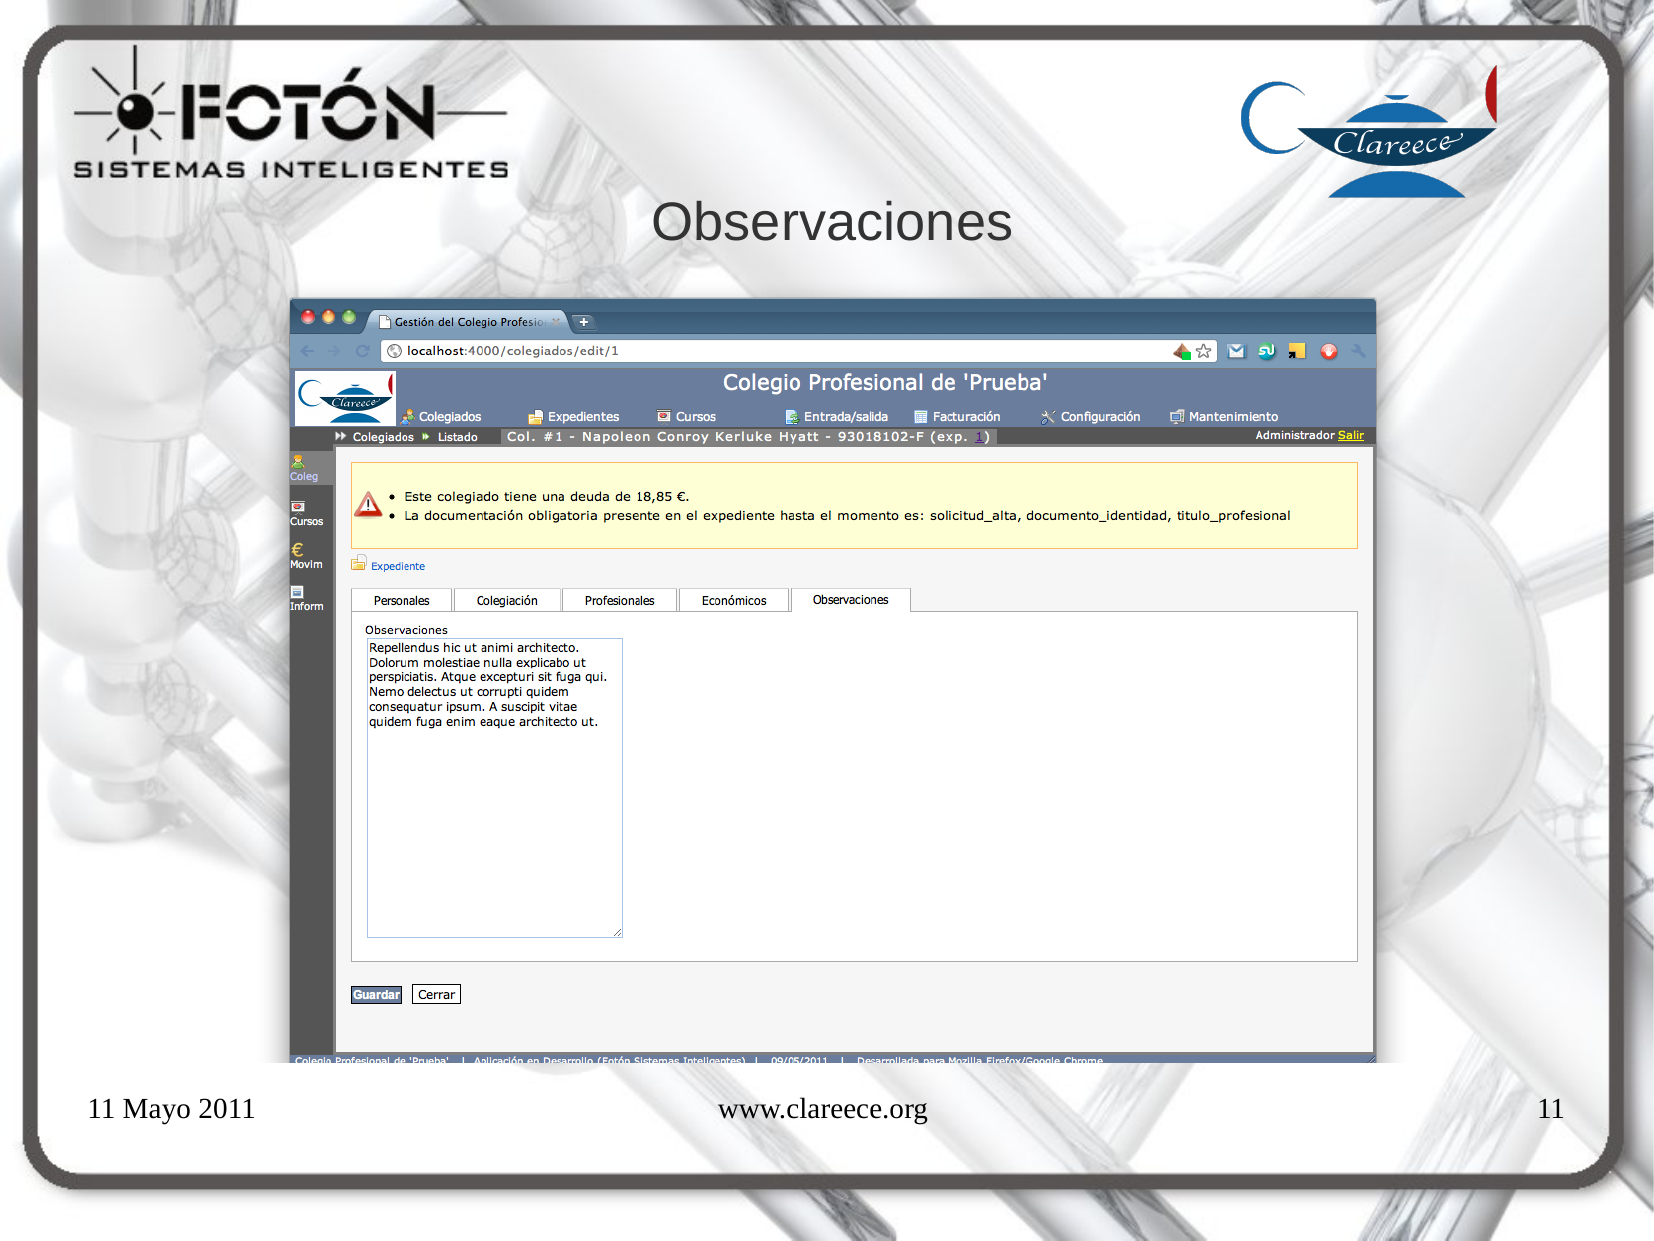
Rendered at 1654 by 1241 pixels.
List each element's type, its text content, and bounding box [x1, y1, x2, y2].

title Observaciones [88, 177, 1577, 266]
picture [0, 0, 1654, 1241]
